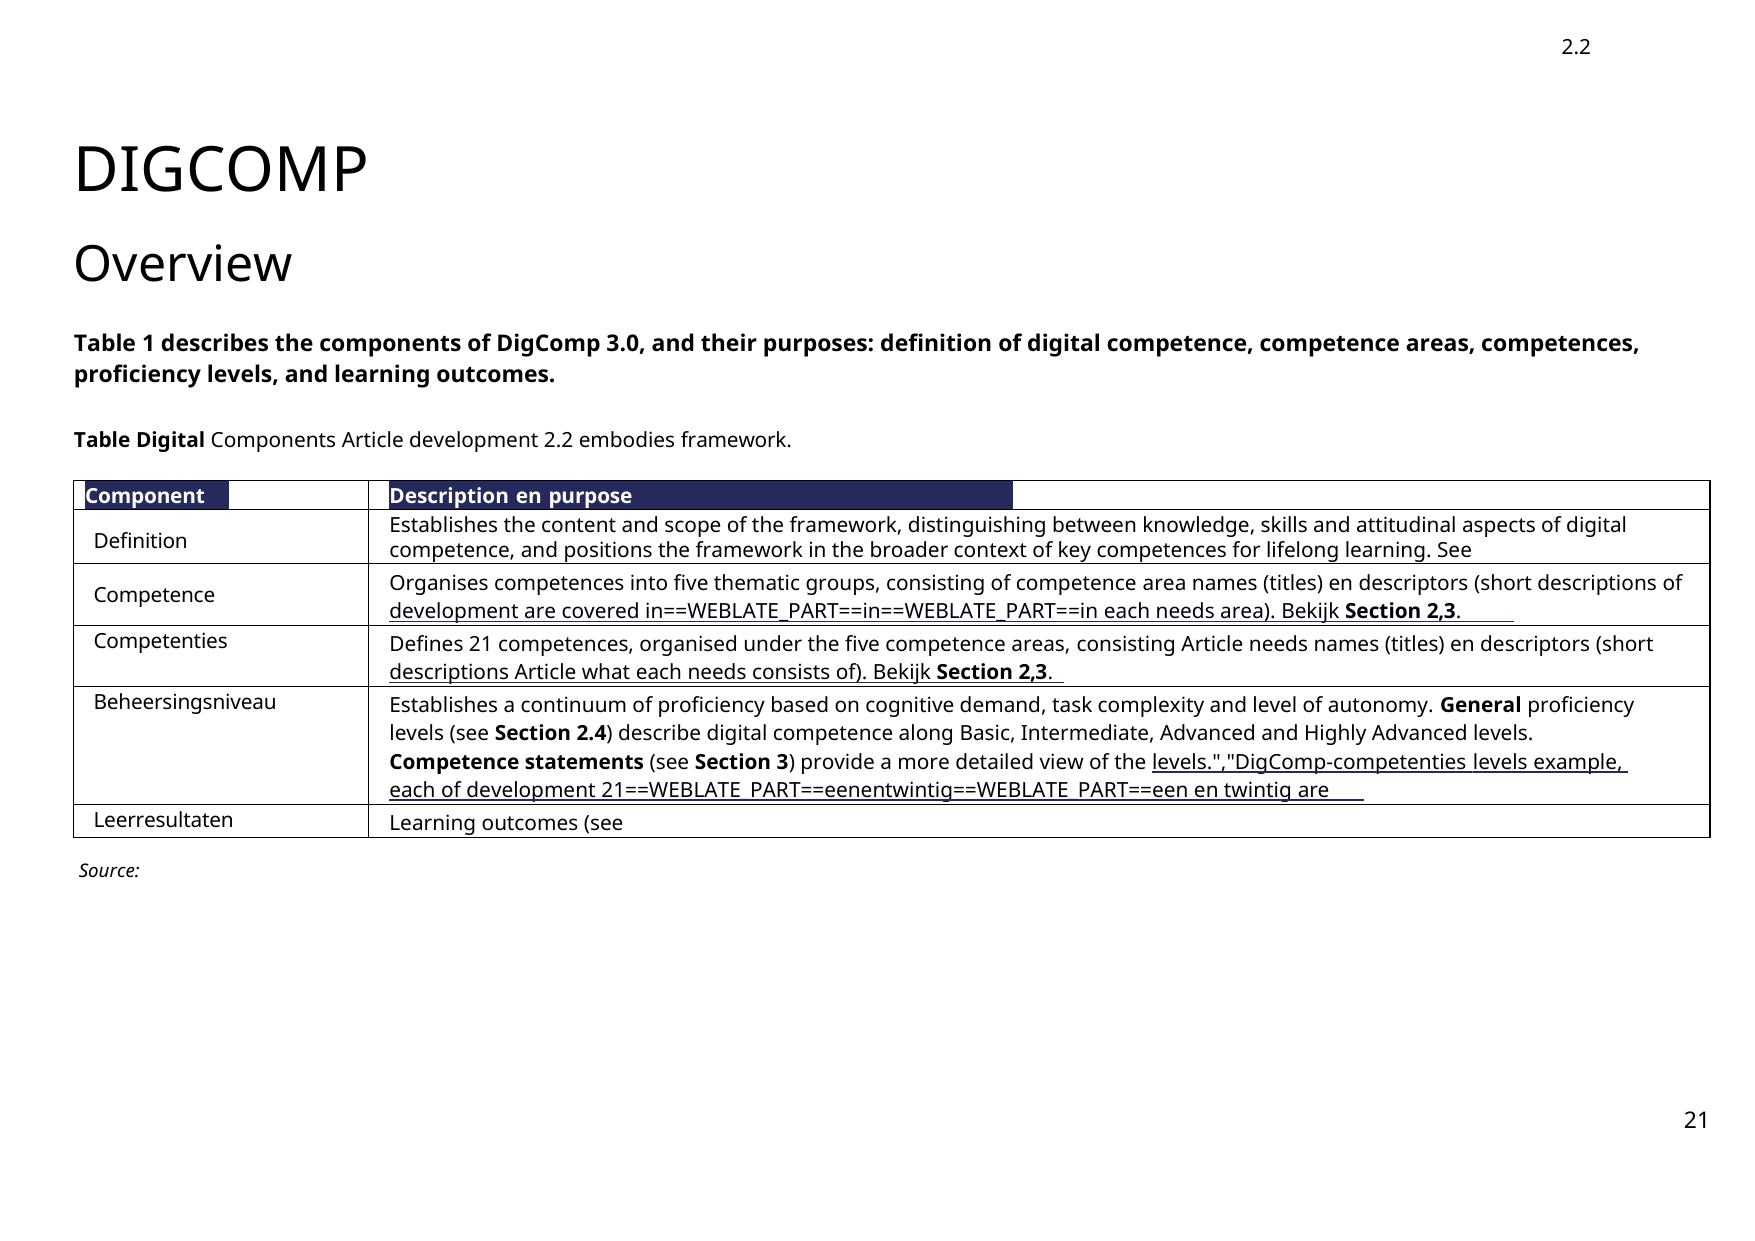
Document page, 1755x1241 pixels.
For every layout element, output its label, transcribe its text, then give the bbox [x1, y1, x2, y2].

table_cell Competence [74, 564, 368, 625]
table_header Description en purpose [369, 481, 1709, 509]
text Table 1 describes the components of DigComp 3.0, and their purposes: definition of digital competence, competence areas, competences, proficiency levels, and learning outcomes. [74, 327, 1710, 390]
subtitle Overview [74, 228, 1710, 296]
subtitle DIGCOMP [74, 125, 1710, 210]
table_cell Establishes a continuum of proficiency based on cognitive demand, task complexity and level of autonomy. General proficiency levels (see Section 2.4) describe digital competence along Basic, Intermediate, Advanced and Highly Advanced levels. Competence statements (see Section 3) provide a more detailed view of the levels.","DigComp-competenties levels example, each of development 21==WEBLATE_PART==eenentwintig==WEBLATE_PART==een en twintig are [369, 687, 1709, 804]
table_cell Organises competences into five thematic groups, consisting of competence area names (titles) en descriptors (short descriptions of development are covered in==WEBLATE_PART==in==WEBLATE_PART==in each needs area). Bekijk Section 2,3. [369, 564, 1709, 625]
table_cell Competenties [74, 626, 368, 686]
text Source: [78, 858, 1710, 883]
table_header Component [74, 481, 368, 509]
text Table Digital Components Article development 2.2 embodies framework. [74, 425, 1710, 453]
table_cell Learning outcomes (see [369, 805, 1709, 837]
table_cell Establishes the content and scope of the framework, distinguishing between knowledge, skills and attitudinal aspects of digital competence, and positions the framework in the broader context of key competences for lifelong learning. See [369, 510, 1709, 563]
table_cell Beheersingsniveau [74, 687, 368, 804]
table_cell Definition [74, 510, 368, 563]
table_cell Leerresultaten [74, 805, 368, 837]
table_cell Defines 21 competences, organised under the five competence areas, consisting Article needs names (titles) en descriptors (short descriptions Article what each needs consists of). Bekijk Section 2,3. [369, 626, 1709, 686]
